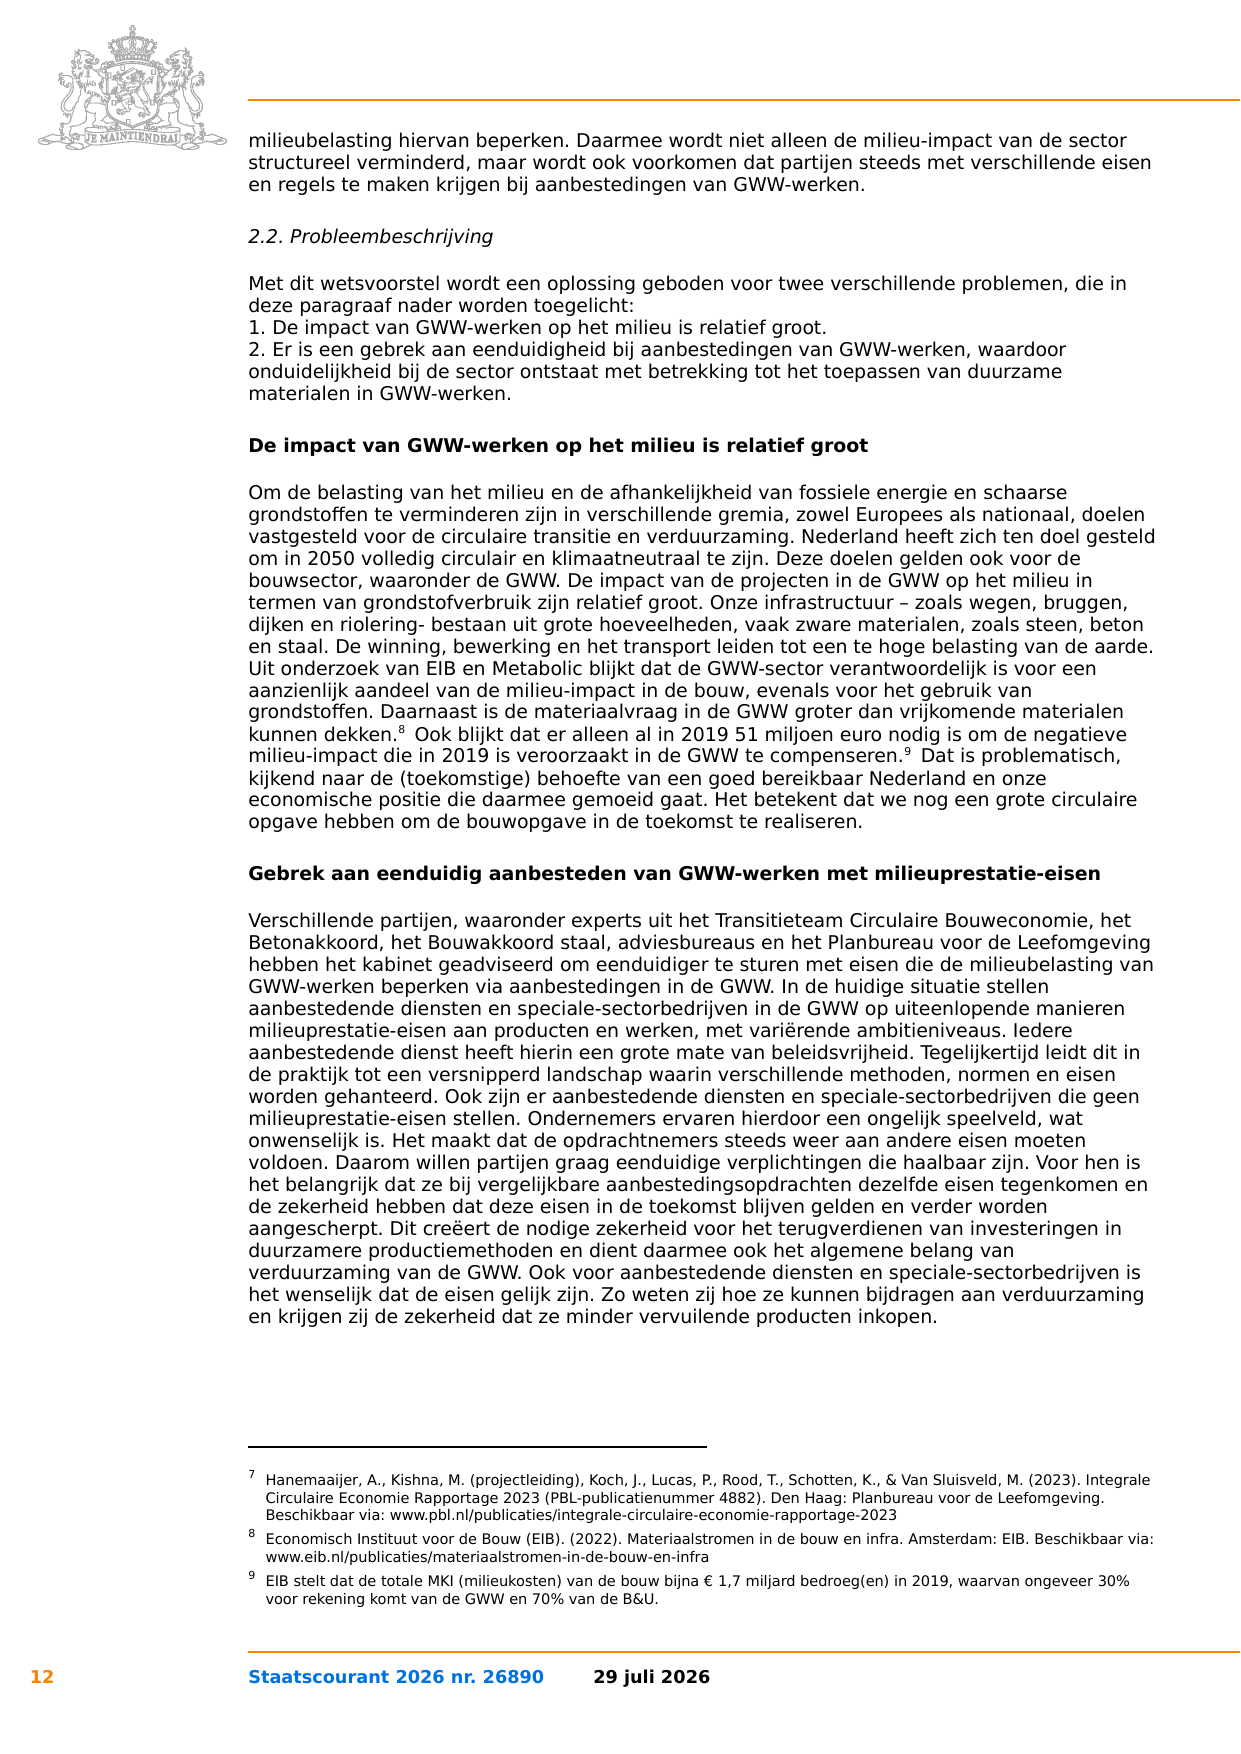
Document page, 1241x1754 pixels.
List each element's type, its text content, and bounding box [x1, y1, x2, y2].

text milieubelasting hiervan beperken. Daarmee wordt niet alleen de milieu-impact van de sector structureel verminderd, maar wordt ook voorkomen dat partijen steeds met verschillende eisen en regels te maken krijgen bij aanbestedingen van GWW-werken. [248, 130, 1163, 196]
text Met dit wetsvoorstel wordt een oplossing geboden voor twee verschillende problemen, die in deze paragraaf nader worden toegelicht: [248, 273, 1163, 317]
text Om de belasting van het milieu en de afhankelijkheid van fossiele energie en schaarse grondstoffen te verminderen zijn in verschillende gremia, zowel Europees als nationaal, doelen vastgesteld voor de circulaire transitie en verduurzaming. Nederland heeft zich ten doel gesteld om in 2050 volledig circulair en klimaatneutraal te zijn. Deze doelen gelden ook voor de bouwsector, waaronder de GWW. De impact van de projecten in de GWW op het milieu in termen van grondstofverbruik zijn relatief groot. Onze infrastructuur – zoals wegen, bruggen, dijken en riolering- bestaan uit grote hoeveelheden, vaak zware materialen, zoals steen, beton en staal. De winning, bewerking en het transport leiden tot een te hoge belasting van de aarde. Uit onderzoek van EIB en Metabolic blijkt dat de GWW-sector verantwoordelijk is voor een aanzienlijk aandeel van de milieu-impact in de bouw, evenals voor het gebruik van grondstoffen. Daarnaast is de materiaalvraag in de GWW groter dan vrijkomende materialen kunnen dekken. Ook blijkt dat er alleen al in 2019 51 miljoen euro nodig is om de negatieve milieu-impact die in 2019 is veroorzaakt in de GWW te compenseren. Dat is problematisch, kijkend naar de (toekomstige) behoefte van een goed bereikbaar Nederland en onze economische positie die daarmee gemoeid gaat. Het betekent dat we nog een grote circulaire opgave hebben om de bouwopgave in de toekomst te realiseren. [248, 482, 1163, 833]
subtitle 2.2. Probleembeschrijving [248, 226, 1163, 248]
picture [38, 25, 227, 150]
text EIB stelt dat de totale MKI (milieukosten) van de bouw bijna € 1,7 miljard bedroeg(en) in 2019, waarvan ongeveer 30% voor rekening komt van de GWW en 70% van de B&U. [248, 1569, 1163, 1608]
text Verschillende partijen, waaronder experts uit het Transitieteam Circulaire Bouweconomie, het Betonakkoord, het Bouwakkoord staal, adviesbureaus en het Planbureau voor de Leefomgeving hebben het kabinet geadviseerd om eenduidiger te sturen met eisen die de milieubelasting van GWW-werken beperken via aanbestedingen in de GWW. In de huidige situatie stellen aanbestedende diensten en speciale-sectorbedrijven in de GWW op uiteenlopende manieren milieuprestatie-eisen aan producten en werken, met variërende ambitieniveaus. Iedere aanbestedende dienst heeft hierin een grote mate van beleidsvrijheid. Tegelijkertijd leidt dit in de praktijk tot een versnipperd landschap waarin verschillende methoden, normen en eisen worden gehanteerd. Ook zijn er aanbestedende diensten en speciale-sectorbedrijven die geen milieuprestatie-eisen stellen. Ondernemers ervaren hierdoor een ongelijk speelveld, wat onwenselijk is. Het maakt dat de opdrachtnemers steeds weer aan andere eisen moeten voldoen. Daarom willen partijen graag eenduidige verplichtingen die haalbaar zijn. Voor hen is het belangrijk dat ze bij vergelijkbare aanbestedingsopdrachten dezelfde eisen tegenkomen en de zekerheid hebben dat deze eisen in de toekomst blijven gelden en verder worden aangescherpt. Dit creëert de nodige zekerheid voor het terugverdienen van investeringen in duurzamere productiemethoden en dient daarmee ook het algemene belang van verduurzaming van de GWW. Ook voor aanbestedende diensten en speciale-sectorbedrijven is het wenselijk dat de eisen gelijk zijn. Zo weten zij hoe ze kunnen bijdragen aan verduurzaming en krijgen zij de zekerheid dat ze minder vervuilende producten inkopen. [248, 910, 1163, 1328]
text 2. Er is een gebrek aan eenduidigheid bij aanbestedingen van GWW-werken, waardoor onduidelijkheid bij de sector ontstaat met betrekking tot het toepassen van duurzame materialen in GWW-werken. [248, 339, 1163, 405]
subtitle De impact van GWW-werken op het milieu is relatief groot [248, 435, 1163, 457]
text Economisch Instituut voor de Bouw (EIB). (2022). Materiaalstromen in de bouw en infra. Amsterdam: EIB. Beschikbaar via: www.eib.nl/publicaties/materiaalstromen-in-de-bouw-en-infra [248, 1527, 1163, 1566]
subtitle Gebrek aan eenduidig aanbesteden van GWW-werken met milieuprestatie-eisen [248, 863, 1163, 885]
text 1. De impact van GWW-werken op het milieu is relatief groot. [248, 317, 1163, 339]
text Hanemaaijer, A., Kishna, M. (projectleiding), Koch, J., Lucas, P., Rood, T., Schotten, K., & Van Sluisveld, M. (2023). Integrale Circulaire Economie Rapportage 2023 (PBL-publicatienummer 4882). Den Haag: Planbureau voor de Leefomgeving. Beschikbaar via: www.pbl.nl/publicaties/integrale-circulaire-economie-rapportage-2023 [248, 1468, 1163, 1524]
